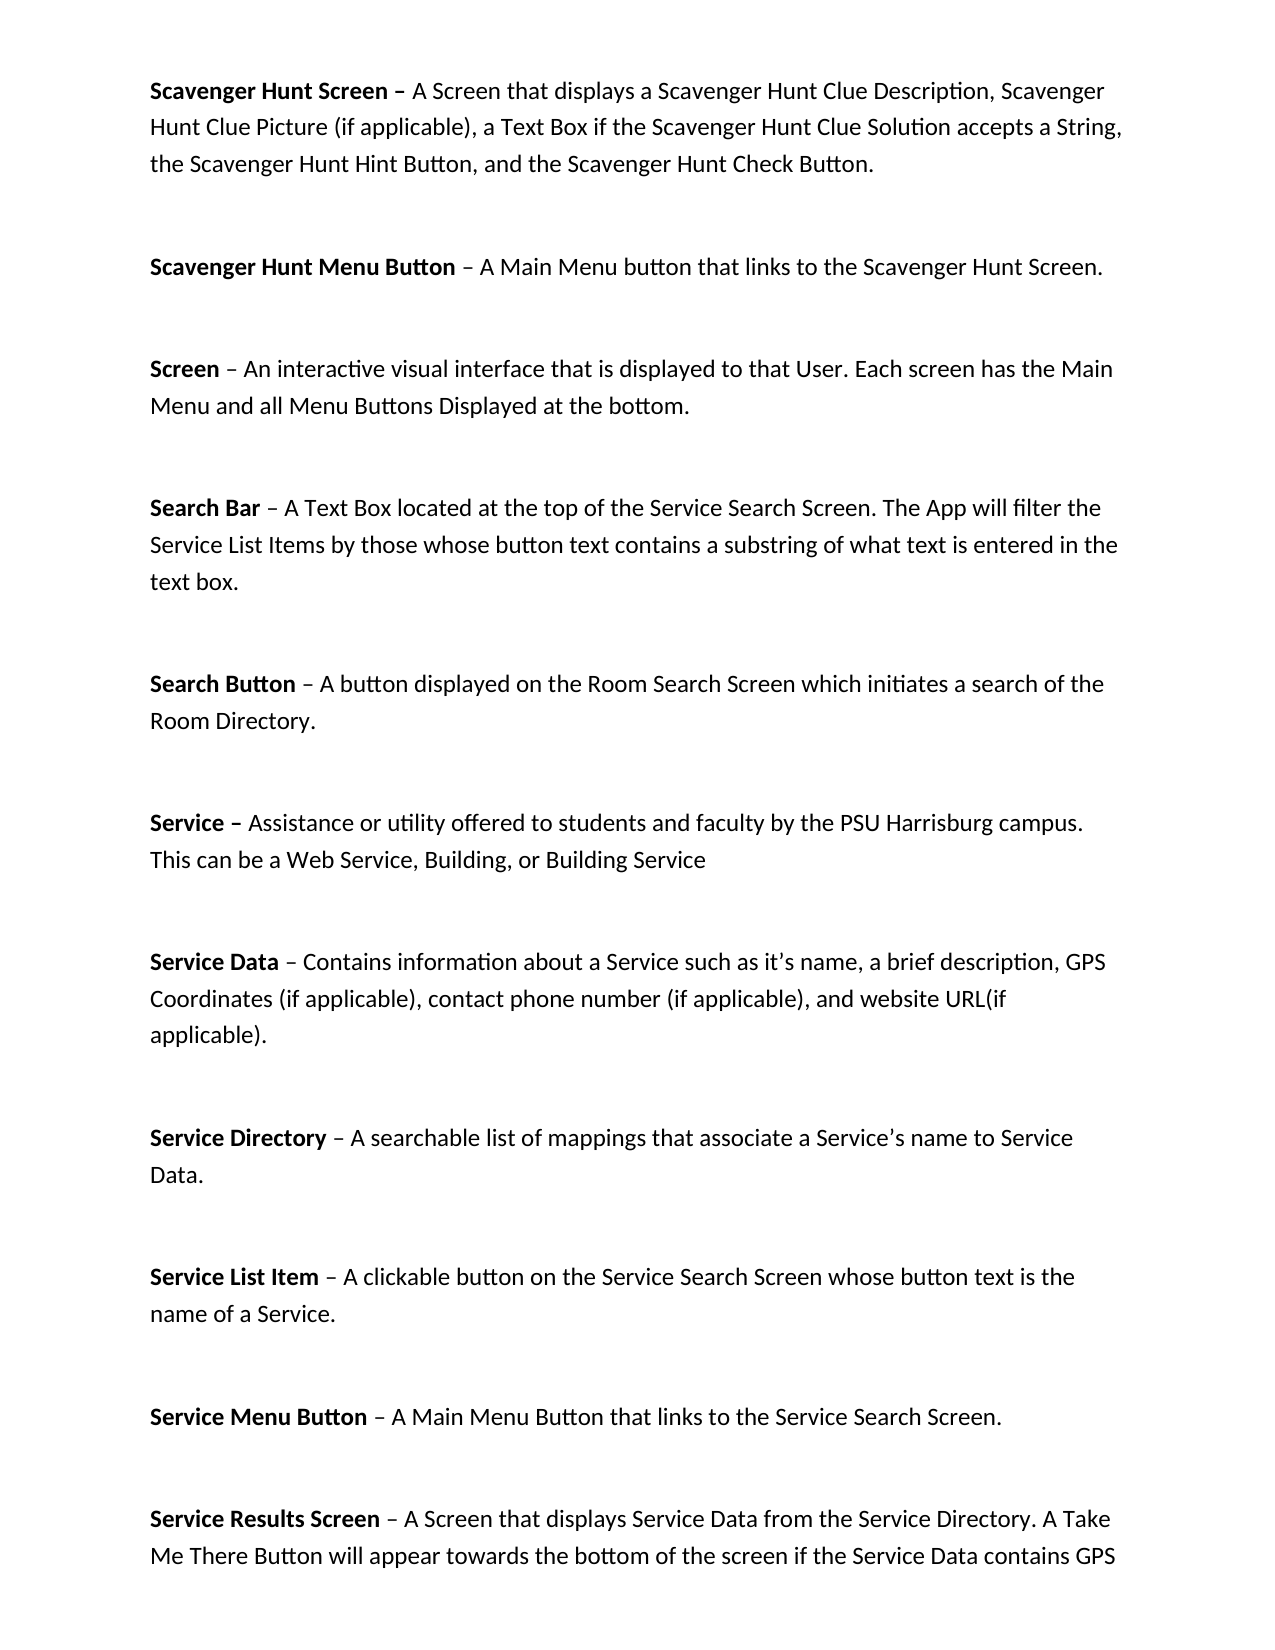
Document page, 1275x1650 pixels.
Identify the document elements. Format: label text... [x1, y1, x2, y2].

text Scavenger Hunt Screen – A Screen that displays a Scavenger Hunt Clue Description, Scavenger Hunt Clue Picture (if applicable), a Text Box if the Scavenger Hunt Clue Solution accepts a String, the Scavenger Hunt Hint Button, and the Scavenger Hunt Check Button. [150, 75, 1125, 179]
text Service – Assistance or utility offered to students and faculty by the PSU Harrisburg campus. This can be a Web Service, Building, or Building Service [150, 807, 1125, 874]
text Scavenger Hunt Menu Button – A Main Menu button that links to the Scavenger Hunt Screen. [150, 251, 1125, 281]
text Screen – An interactive visual interface that is displayed to that User. Each screen has the Main Menu and all Menu Buttons Displayed at the bottom. [150, 353, 1125, 420]
text Service List Item – A clickable button on the Service Search Screen whose button text is the name of a Service. [150, 1261, 1125, 1328]
text Search Button – A button displayed on the Room Search Screen which initiates a search of the Room Directory. [150, 668, 1125, 735]
text Service Data – Contains information about a Service such as it’s name, a brief description, GPS Coordinates (if applicable), contact phone number (if applicable), and website URL(if applicable). [150, 947, 1125, 1050]
text Service Results Screen – A Screen that displays Service Data from the Service Directory. A Take Me There Button will appear towards the bottom of the screen if the Service Data contains GPS [150, 1503, 1125, 1570]
text Service Menu Button – A Main Menu Button that links to the Service Search Screen. [150, 1401, 1125, 1431]
text Service Directory – A searchable list of mappings that associate a Service’s name to Service Data. [150, 1122, 1125, 1189]
text Search Bar – A Text Box located at the top of the Service Search Screen. The App will filter the Service List Items by those whose button text contains a substring of what text is entered in the text box. [150, 492, 1125, 596]
